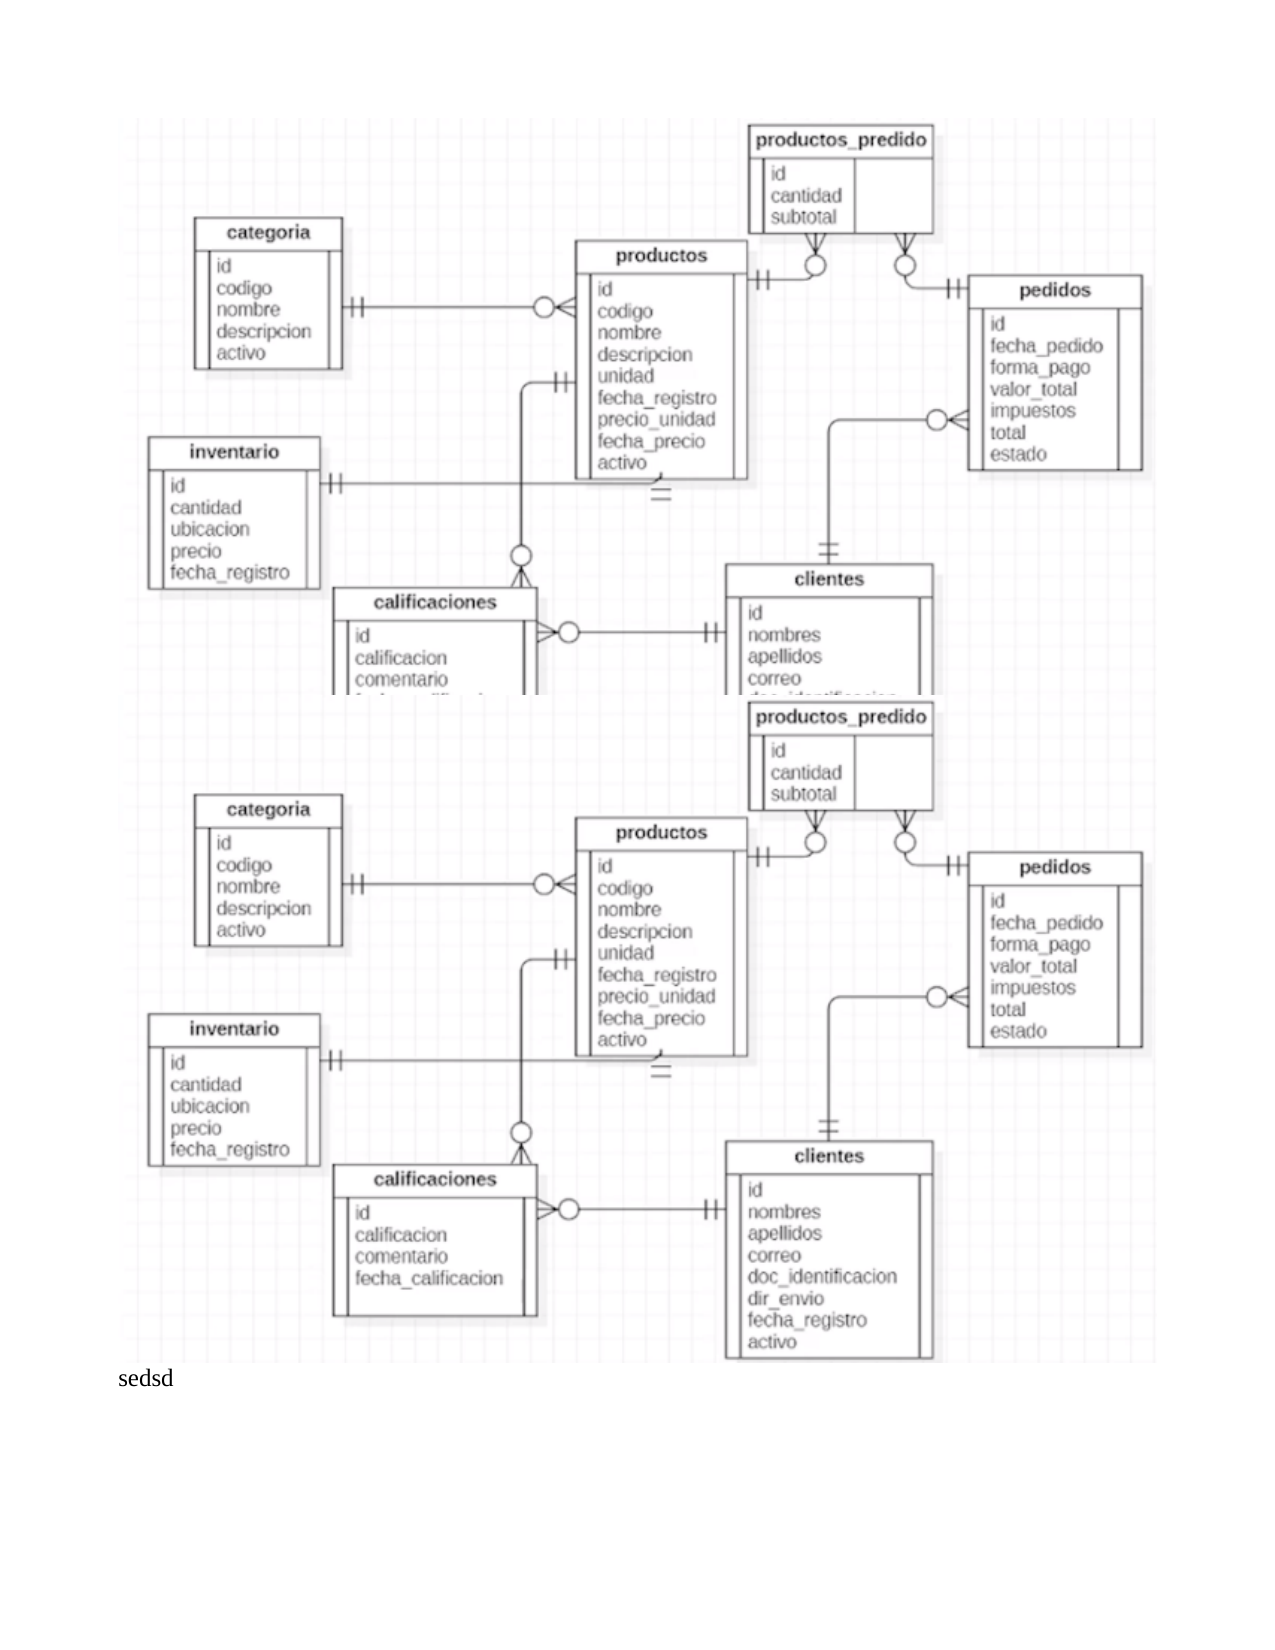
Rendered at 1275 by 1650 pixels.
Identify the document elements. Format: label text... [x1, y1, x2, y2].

picture [118, 118, 1157, 1363]
text sedsd [118, 1363, 1157, 1392]
